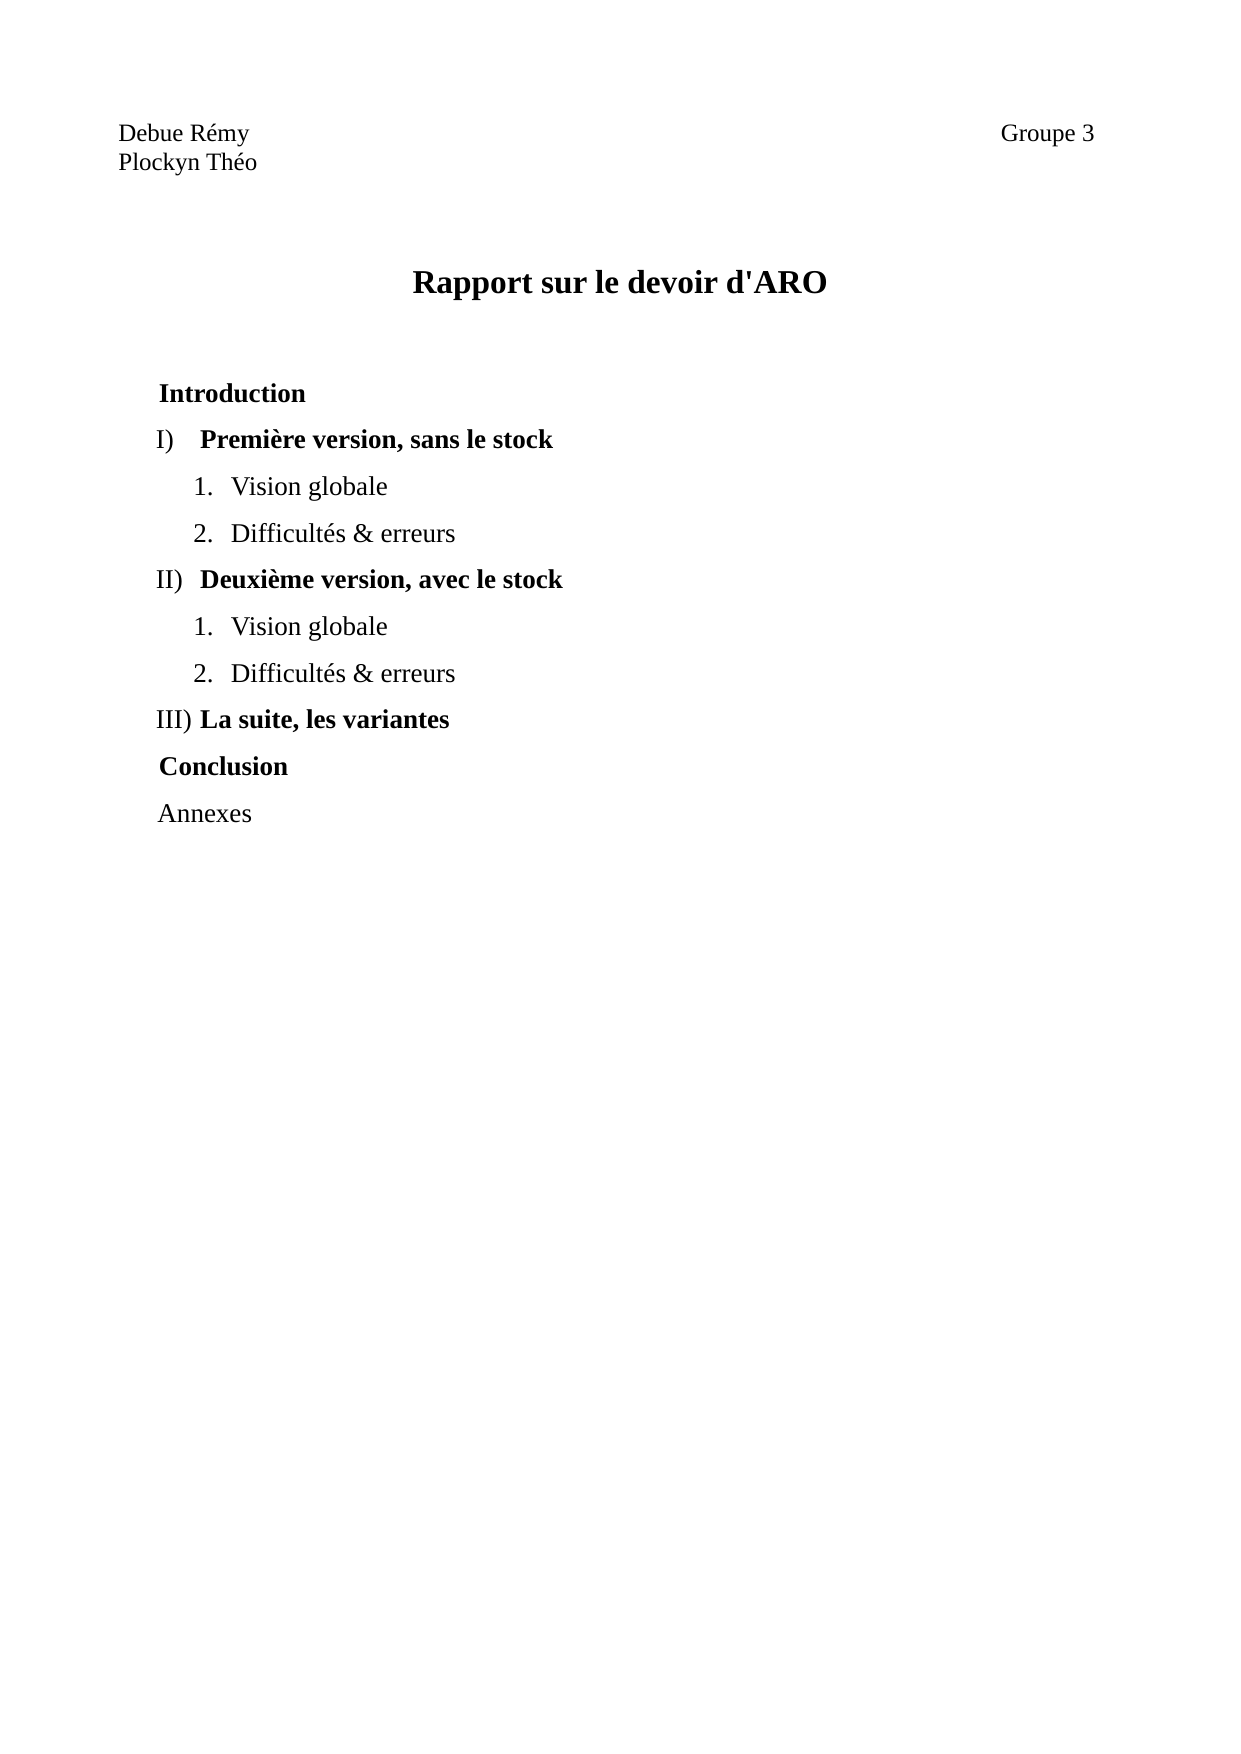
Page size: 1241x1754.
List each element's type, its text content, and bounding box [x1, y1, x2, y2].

text Plockyn Théo [118, 147, 1122, 176]
text Debue Rémy Groupe 3 [118, 118, 1122, 147]
list Difficultés & erreurs [193, 657, 1122, 688]
text Conclusion [118, 750, 1122, 781]
text Rapport sur le devoir d'ARO [118, 262, 1122, 300]
list La suite, les variantes [156, 703, 1122, 735]
text Introduction [118, 377, 1122, 408]
text Annexes [118, 797, 1122, 828]
list Vision globale [193, 470, 1122, 501]
list Deuxième version, avec le stock [156, 563, 1122, 595]
list Première version, sans le stock [156, 423, 1122, 455]
list Difficultés & erreurs [193, 517, 1122, 548]
list Vision globale [193, 610, 1122, 641]
